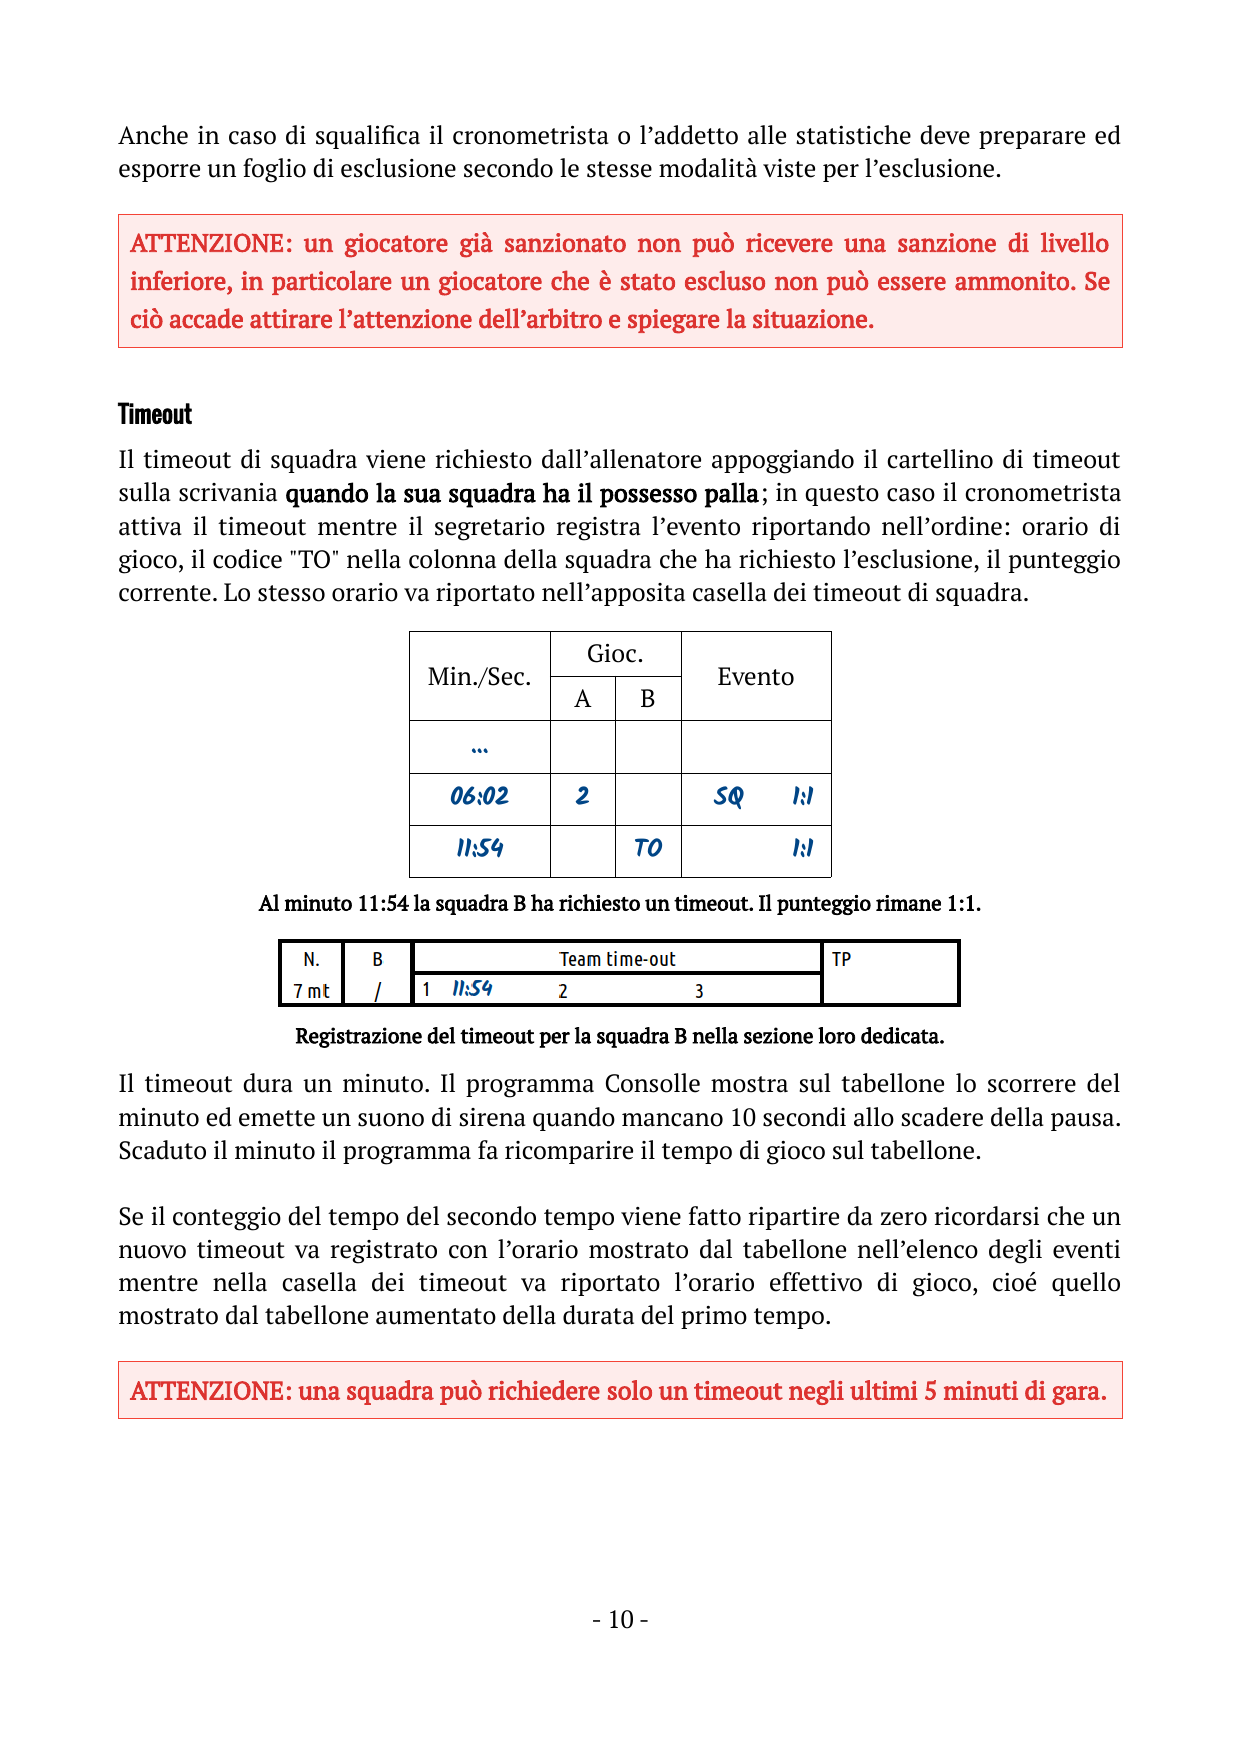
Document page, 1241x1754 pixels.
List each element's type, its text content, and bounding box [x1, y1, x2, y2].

subtitle Timeout [118, 396, 1122, 430]
table_cell [616, 721, 681, 772]
text Al minuto 11:54 la squadra B ha richiesto un timeout. Il punteggio rimane 1:1. [118, 889, 1122, 916]
table_cell ... [410, 721, 550, 772]
table_cell [616, 774, 681, 824]
table_cell [682, 721, 831, 772]
text Il timeout di squadra viene richiesto dallʼallenatore appoggiando il cartellino di timeout sulla scrivania quando la sua squadra ha il possesso palla; in questo caso il cronometrista attiva il timeout mentre il segretario registra lʼevento riportando nellʼordine: orario di gioco, il codice "TO" nella colonna della squadra che ha richiesto l’esclusione, il punteggio corrente. Lo stesso orario va riportato nellʼapposita casella dei timeout di squadra. [118, 443, 1122, 608]
text Il timeout dura un minuto. Il programma Consolle mostra sul tabellone lo scorrere del minuto ed emette un suono di sirena quando mancano 10 secondi allo scadere della pausa. Scaduto il minuto il programma fa ricomparire il tempo di gioco sul tabellone. [118, 1067, 1122, 1166]
text Se il conteggio del tempo del secondo tempo viene fatto ripartire da zero ricordarsi che un nuovo timeout va registrato con l’orario mostrato dal tabellone nell’elenco degli eventi mentre nella casella dei timeout va riportato l’orario effettivo di gioco, cioé quello mostrato dal tabellone aumentato della durata del primo tempo. [118, 1199, 1122, 1332]
text Registrazione del timeout per la squadra B nella sezione loro dedicata. [118, 1019, 1122, 1049]
picture [267, 926, 974, 1019]
table_cell 11:54 [410, 826, 550, 877]
table_cell B [616, 677, 681, 720]
table_cell [551, 826, 615, 877]
table_cell A [551, 677, 615, 720]
table_cell 2 [551, 774, 615, 824]
table_cell 06:02 [410, 774, 550, 824]
table_header Gioc. [551, 632, 681, 676]
table_header Evento [682, 632, 831, 720]
table_cell SQ 1:1 [682, 774, 831, 824]
text ATTENZIONE: un giocatore già sanzionato non può ricevere una sanzione di livello inferiore, in particolare un giocatore che è stato escluso non può essere ammonito. Se ciò accade attirare l’attenzione dell’arbitro e spiegare la situazione. [119, 215, 1122, 347]
table_cell TO [616, 826, 681, 877]
table_header Min./Sec. [410, 632, 550, 720]
text ATTENZIONE: una squadra può richiedere solo un timeout negli ultimi 5 minuti di gara. [119, 1362, 1122, 1418]
table_cell [551, 721, 615, 772]
table_cell 1:1 [682, 826, 831, 877]
text Anche in caso di squalifica il cronometrista o l’addetto alle statistiche deve preparare ed esporre un foglio di esclusione secondo le stesse modalità viste per l’esclusione. [118, 118, 1122, 184]
